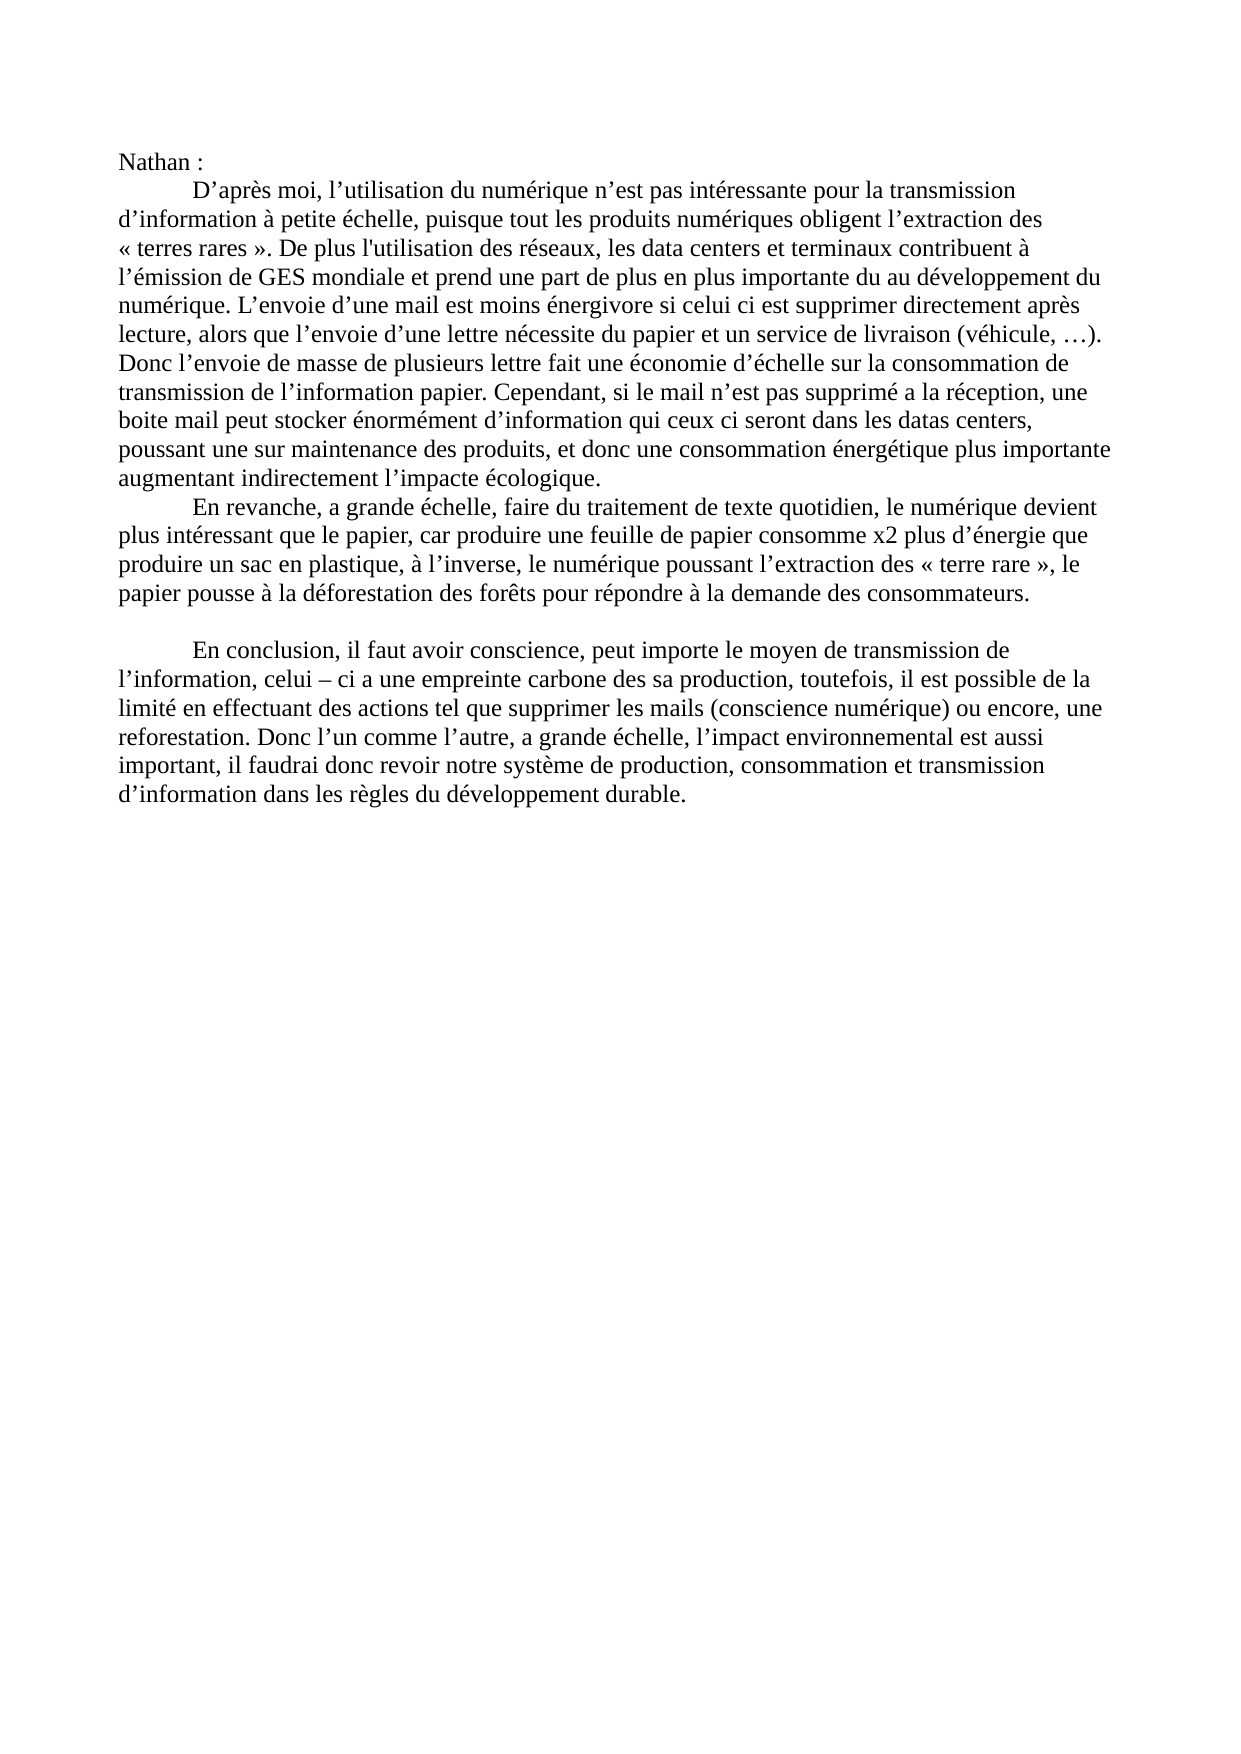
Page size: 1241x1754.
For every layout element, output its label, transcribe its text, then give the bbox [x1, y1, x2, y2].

text En revanche, a grande échelle, faire du traitement de texte quotidien, le numérique devient plus intéressant que le papier, car produire une feuille de papier consomme x2 plus d’énergie que produire un sac en plastique, à l’inverse, le numérique poussant l’extraction des « terre rare », le papier pousse à la déforestation des forêts pour répondre à la demande des consommateurs. [118, 492, 1122, 607]
text Nathan : [118, 147, 1122, 176]
text D’après moi, l’utilisation du numérique n’est pas intéressante pour la transmission d’information à petite échelle, puisque tout les produits numériques obligent l’extraction des « terres rares ». De plus l'utilisation des réseaux, les data centers et terminaux contribuent à l’émission de GES mondiale et prend une part de plus en plus importante du au développement du numérique. L’envoie d’une mail est moins énergivore si celui ci est supprimer directement après lecture, alors que l’envoie d’une lettre nécessite du papier et un service de livraison (véhicule, …). Donc l’envoie de masse de plusieurs lettre fait une économie d’échelle sur la consommation de transmission de l’information papier. Cependant, si le mail n’est pas supprimé a la réception, une boite mail peut stocker énormément d’information qui ceux ci seront dans les datas centers, poussant une sur maintenance des produits, et donc une consommation énergétique plus importante augmentant indirectement l’impacte écologique. [118, 176, 1122, 492]
text En conclusion, il faut avoir conscience, peut importe le moyen de transmission de l’information, celui – ci a une empreinte carbone des sa production, toutefois, il est possible de la limité en effectuant des actions tel que supprimer les mails (conscience numérique) ou encore, une reforestation. Donc l’un comme l’autre, a grande échelle, l’impact environnemental est aussi important, il faudrai donc revoir notre système de production, consommation et transmission d’information dans les règles du développement durable. [118, 636, 1122, 808]
